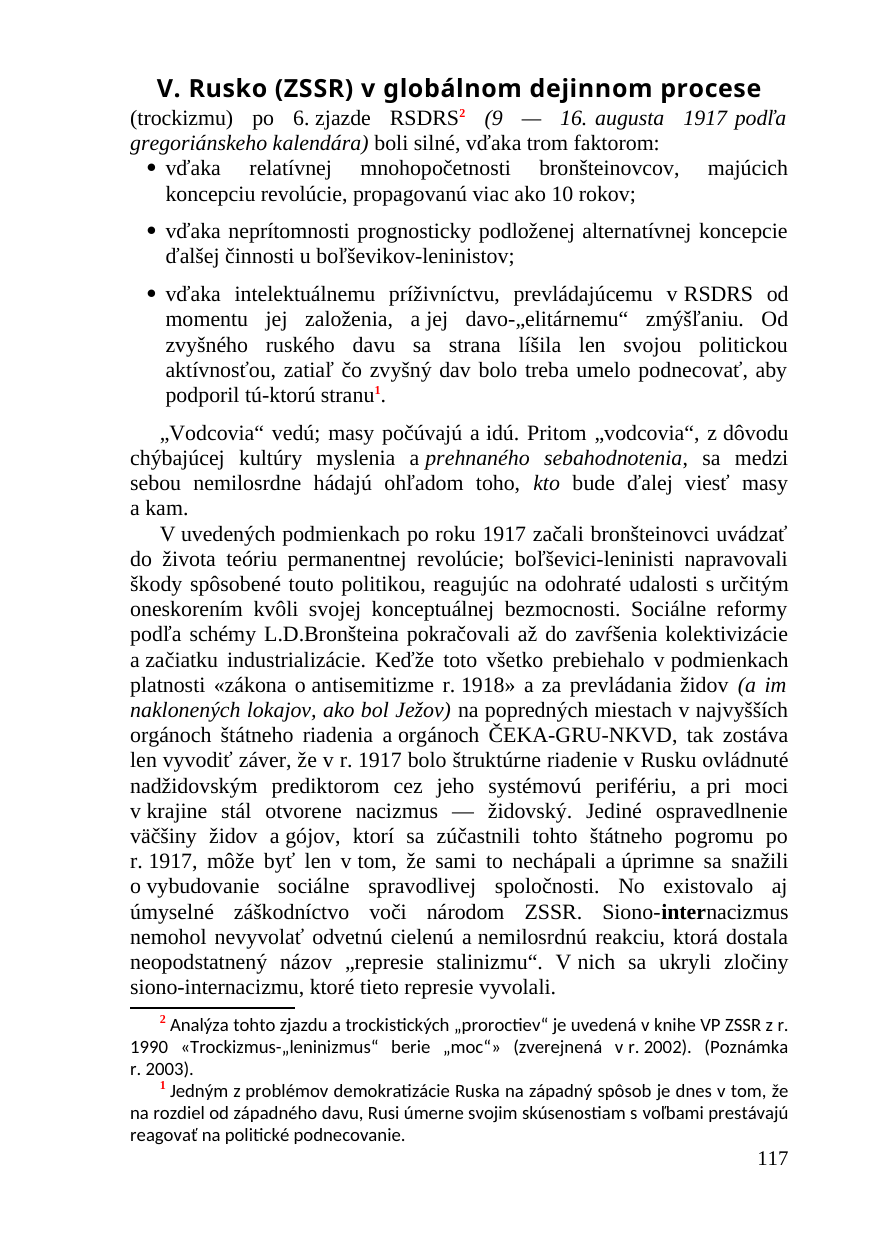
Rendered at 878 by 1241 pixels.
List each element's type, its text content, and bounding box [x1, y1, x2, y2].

list vďaka intelektuálnemu príživníctvu, prevládajúcemu v RSDRS od momentu jej založenia, a jej davo-„elitárnemu“ zmýšľaniu. Od zvyšného ruského davu sa strana líšila len svojou politickou aktívnosťou, zatiaľ čo zvyšný dav bolo treba umelo podnecovať, aby podporil tú-ktorú stranu. [148, 281, 788, 407]
list vďaka relatívnej mnohopočetnosti bronšteinovcov, majúcich koncepciu revolúcie, propagovanú viac ako 10 rokov; [148, 155, 788, 206]
text Analýza tohto zjazdu a trockistických „proroctiev“ je uvedená v knihe VP ZSSR z r. 1990 «Trockizmus-„leninizmus“ berie „moc“» (zverejnená v r. 2002). (Poznámka r. 2003). [130, 1014, 788, 1080]
text (trockizmu) po 6. zjazde RSDRS (9 — 16. augusta 1917 podľa gregoriánskeho kalendára) boli silné, vďaka trom faktorom: [130, 105, 788, 155]
text „Vodcovia“ vedú; masy počúvajú a idú. Pritom „vodcovia“, z dôvodu chýbajúcej kultúry myslenia a prehnaného sebahodnotenia, sa medzi sebou nemilosrdne hádajú ohľadom toho, kto bude ďalej viesť masy a kam. [130, 420, 788, 521]
text V uvedených podmienkach po roku 1917 začali bronšteinovci uvádzať do života teóriu permanentnej revolúcie; boľševici-leninisti napravovali škody spôsobené touto politikou, reagujúc na odohraté udalosti s určitým oneskorením kvôli svojej konceptuálnej bezmocnosti. Sociálne reformy podľa schémy L.D.Bronšteina pokračovali až do zavŕšenia kolektivizácie a začiatku industrializácie. Keďže toto všetko prebiehalo v podmienkach platnosti «zákona o antisemitizme r. 1918» a za prevládania židov (a im naklonených lokajov, ako bol Ježov) na popredných miestach v najvyšších orgánoch štátneho riadenia a orgánoch ČEKA-GRU-NKVD, tak zostáva len vyvodiť záver, že v r. 1917 bolo štruktúrne riadenie v Rusku ovládnuté nadžidovským prediktorom cez jeho systémovú perifériu, a pri moci v krajine stál otvorene nacizmus — židovský. Jediné ospravedlnenie väčšiny židov a gójov, ktorí sa zúčastnili tohto štátneho pogromu po r. 1917, môže byť len v tom, že sami to nechápali a úprimne sa snažili o vybudovanie sociálne spravodlivej spoločnosti. No existovalo aj úmyselné záškodníctvo voči národom ZSSR. Siono-internacizmus nemohol nevyvolať odvetnú cielenú a nemilosrdnú reakciu, ktorá dostala neopodstatnený názov „represie stalinizmu“. V nich sa ukryli zločiny siono-internacizmu, ktoré tieto represie vyvolali. [130, 521, 788, 999]
list Jedným z problémov demokratizácie Ruska na západný spôsob je dnes v tom, že na rozdiel od západného davu, Rusi úmerne svojim skúsenostiam s voľbami prestávajú reagovať na politické podnecovanie. [130, 1080, 788, 1145]
list vďaka neprítomnosti prognosticky podloženej alternatívnej koncepcie ďalšej činnosti u boľševikov-leninistov; [148, 218, 788, 269]
